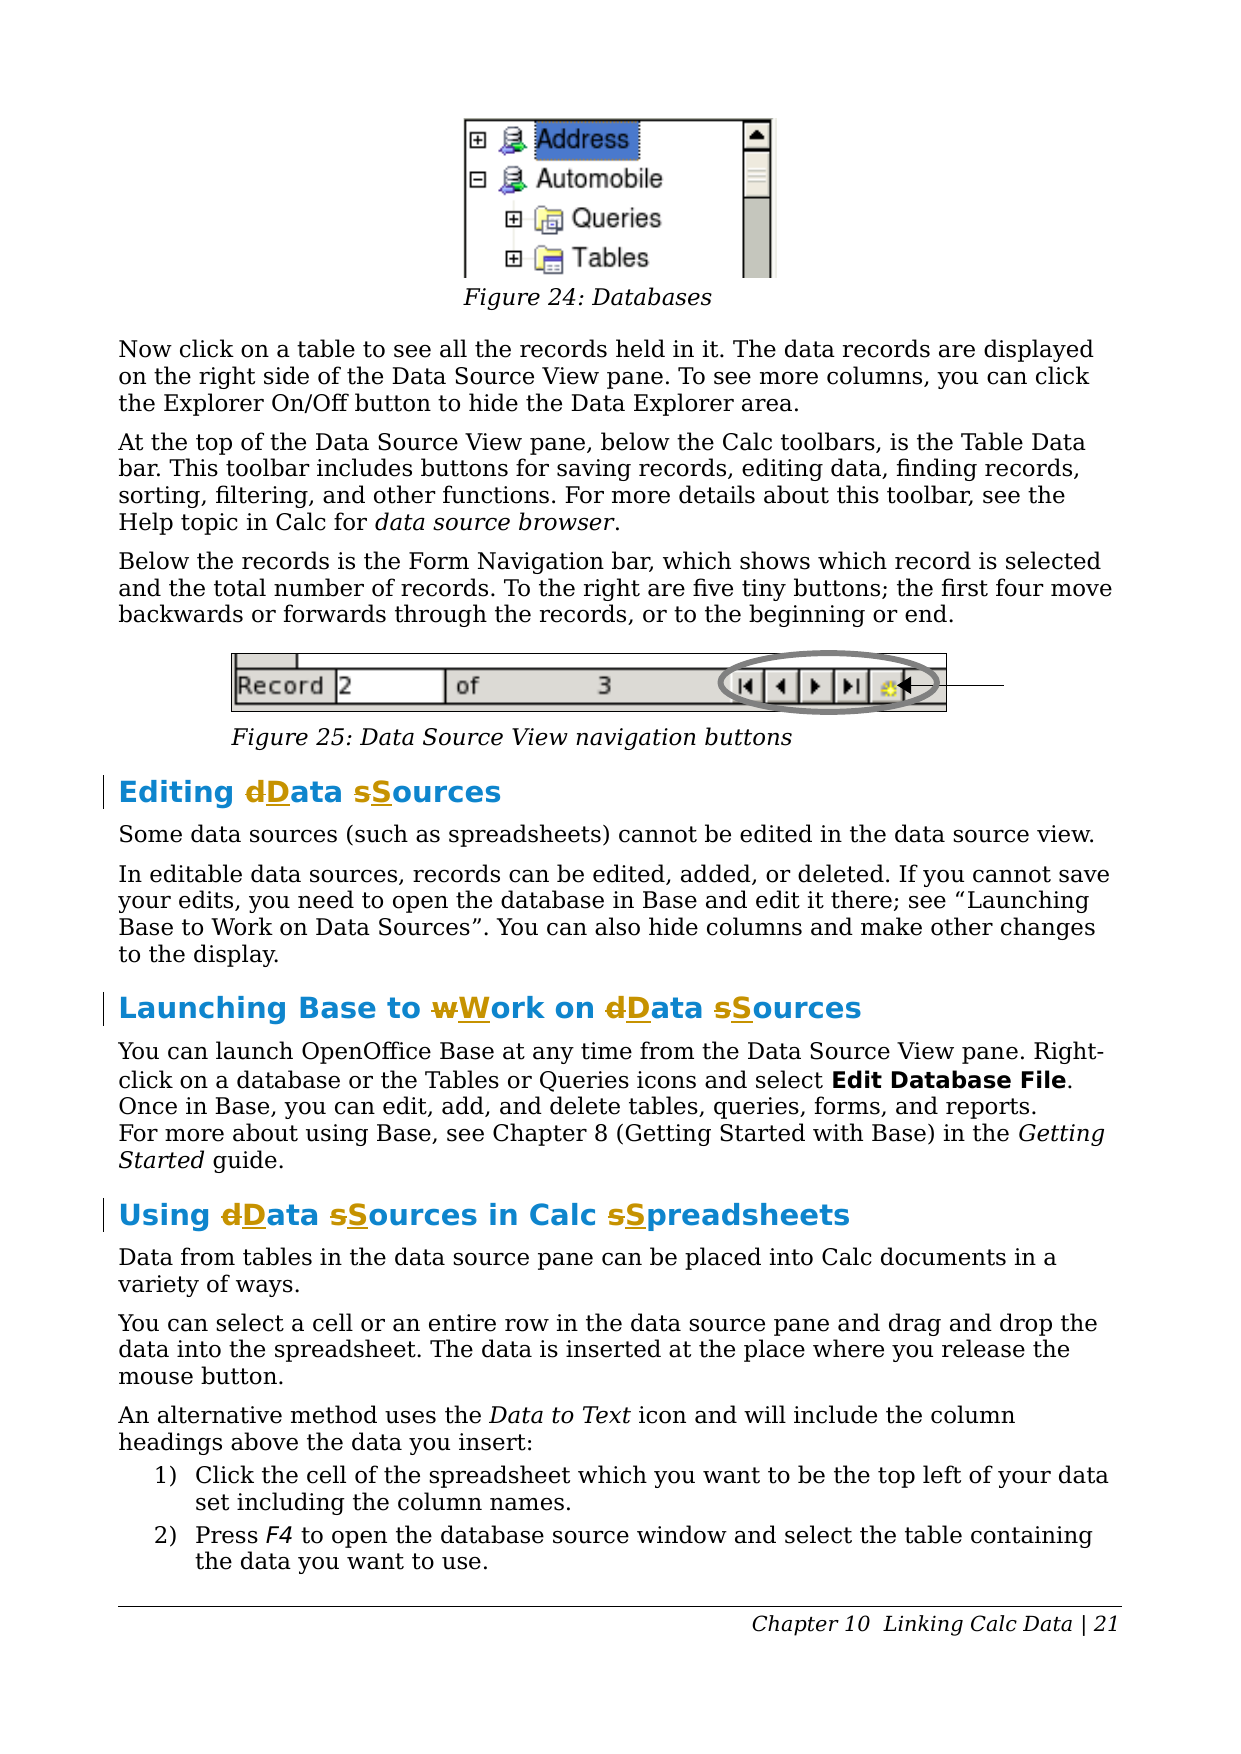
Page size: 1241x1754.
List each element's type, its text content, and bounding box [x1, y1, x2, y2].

text You can launch OpenOffice Base at any time from the Data Source View pane. Right-click on a database or the Tables or Queries icons and select Edit Database File. Once in Base, you can edit, add, and delete tables, queries, forms, and reports. [118, 1038, 1122, 1120]
subtitle Editing Data Sources [118, 775, 1122, 809]
picture [232, 654, 769, 711]
text For more about using Base, see Chapter 8 (Getting Started with Base) in the Getting Started guide. [118, 1120, 1122, 1173]
list Click the cell of the spreadsheet which you want to be the top left of your data set including the column names. [177, 1462, 1122, 1516]
list Press F4 to open the database source window and select the table containing the data you want to use. [177, 1522, 1122, 1575]
subtitle Launching Base to Work on Data Sources [118, 992, 1122, 1026]
text Figure 25: Data Source View navigation buttons [231, 724, 1009, 751]
picture [724, 657, 933, 708]
subtitle Using Data Sources in Calc Spreadsheets [118, 1198, 1122, 1232]
list An alternative method uses the Data to Text icon and will include the column headings above the data you insert: [118, 1402, 1122, 1456]
picture [463, 118, 777, 278]
text You can select a cell or an entire row in the data source pane and drag and drop the data into the spreadsheet. The data is inserted at the place where you release the mouse button. [118, 1310, 1122, 1390]
text Data from tables in the data source pane can be placed into Calc documents in a variety of ways. [118, 1244, 1122, 1297]
text In editable data sources, records can be edited, added, or deleted. If you cannot save your edits, you need to open the database in Base and edit it there; see “Launching Base to wWork on dData sSources”. You can also hide columns and make other changes to the display. [118, 861, 1122, 967]
text Now click on a table to see all the records held in it. The data records are displayed on the right side of the Data Source View pane. To see more columns, you can click the Explorer On/Off button to hide the Data Explorer area. [118, 336, 1122, 416]
text Below the records is the Form Navigation bar, which shows which record is selected and the total number of records. To the right are five tiny buttons; the first four move backwards or forwards through the records, or to the beginning or end. [118, 548, 1122, 628]
picture [889, 654, 946, 685]
text Some data sources (such as spreadsheets) cannot be edited in the data source view. [118, 822, 1122, 848]
text Figure 24: Databases [463, 284, 777, 311]
text At the top of the Data Source View pane, below the Calc toolbars, is the Table Data bar. This toolbar includes buttons for saving records, editing data, finding records, sorting, filtering, and other functions. For more details about this toolbar, see the Help topic in Calc for data source browser. [118, 429, 1122, 536]
picture [889, 686, 946, 711]
